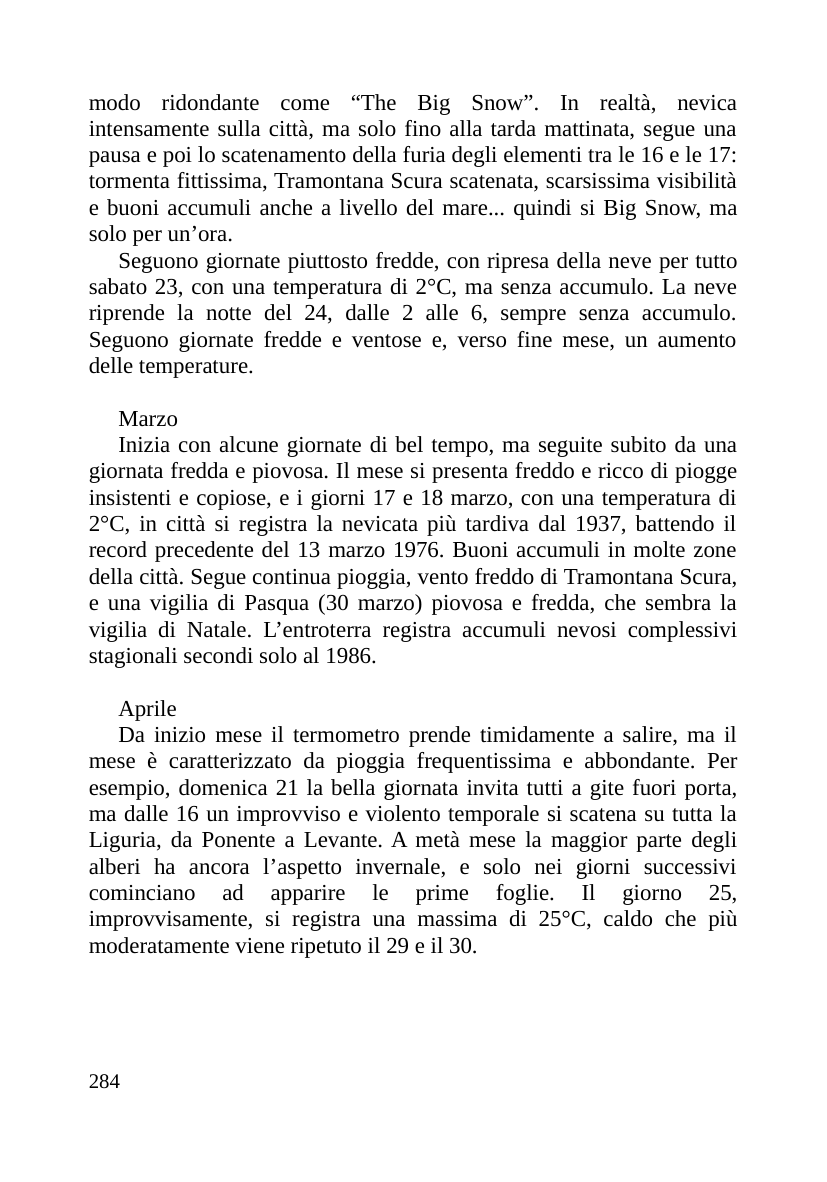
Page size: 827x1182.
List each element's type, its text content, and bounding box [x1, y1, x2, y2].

text Aprile [88, 695, 738, 721]
text Seguono giornate piuttosto fredde, con ripresa della neve per tutto sabato 23, con una temperatura di 2°C, ma senza accumulo. La neve riprende la notte del 24, dalle 2 alle 6, sempre senza accumulo. Seguono giornate fredde e ventose e, verso fine mese, un aumento delle temperature. [88, 247, 738, 378]
text Da inizio mese il termometro prende timidamente a salire, ma il mese è caratterizzato da pioggia frequentissima e abbondante. Per esempio, domenica 21 la bella giornata invita tutti a gite fuori porta, ma dalle 16 un improvviso e violento temporale si scatena su tutta la Liguria, da Ponente a Levante. A metà mese la maggior parte degli alberi ha ancora l’aspetto invernale, e solo nei giorni successivi cominciano ad apparire le prime foglie. Il giorno 25, improvvisamente, si registra una massima di 25°C, caldo che più moderatamente viene ripetuto il 29 e il 30. [88, 721, 738, 958]
text Marzo [88, 405, 738, 431]
text modo ridondante come “The Big Snow”. In realtà, nevica intensamente sulla città, ma solo fino alla tarda mattinata, segue una pausa e poi lo scatenamento della furia degli elementi tra le 16 e le 17: tormenta fittissima, Tramontana Scura scatenata, scarsissima visibilità e buoni accumuli anche a livello del mare... quindi si Big Snow, ma solo per un’ora. [88, 88, 738, 247]
text Inizia con alcune giornate di bel tempo, ma seguite subito da una giornata fredda e piovosa. Il mese si presenta freddo e ricco di piogge insistenti e copiose, e i giorni 17 e 18 marzo, con una temperatura di 2°C, in città si registra la nevicata più tardiva dal 1937, battendo il record precedente del 13 marzo 1976. Buoni accumuli in molte zone della città. Segue continua pioggia, vento freddo di Tramontana Scura, e una vigilia di Pasqua (30 marzo) piovosa e fredda, che sembra la vigilia di Natale. L’entroterra registra accumuli nevosi complessivi stagionali secondi solo al 1986. [88, 431, 738, 668]
